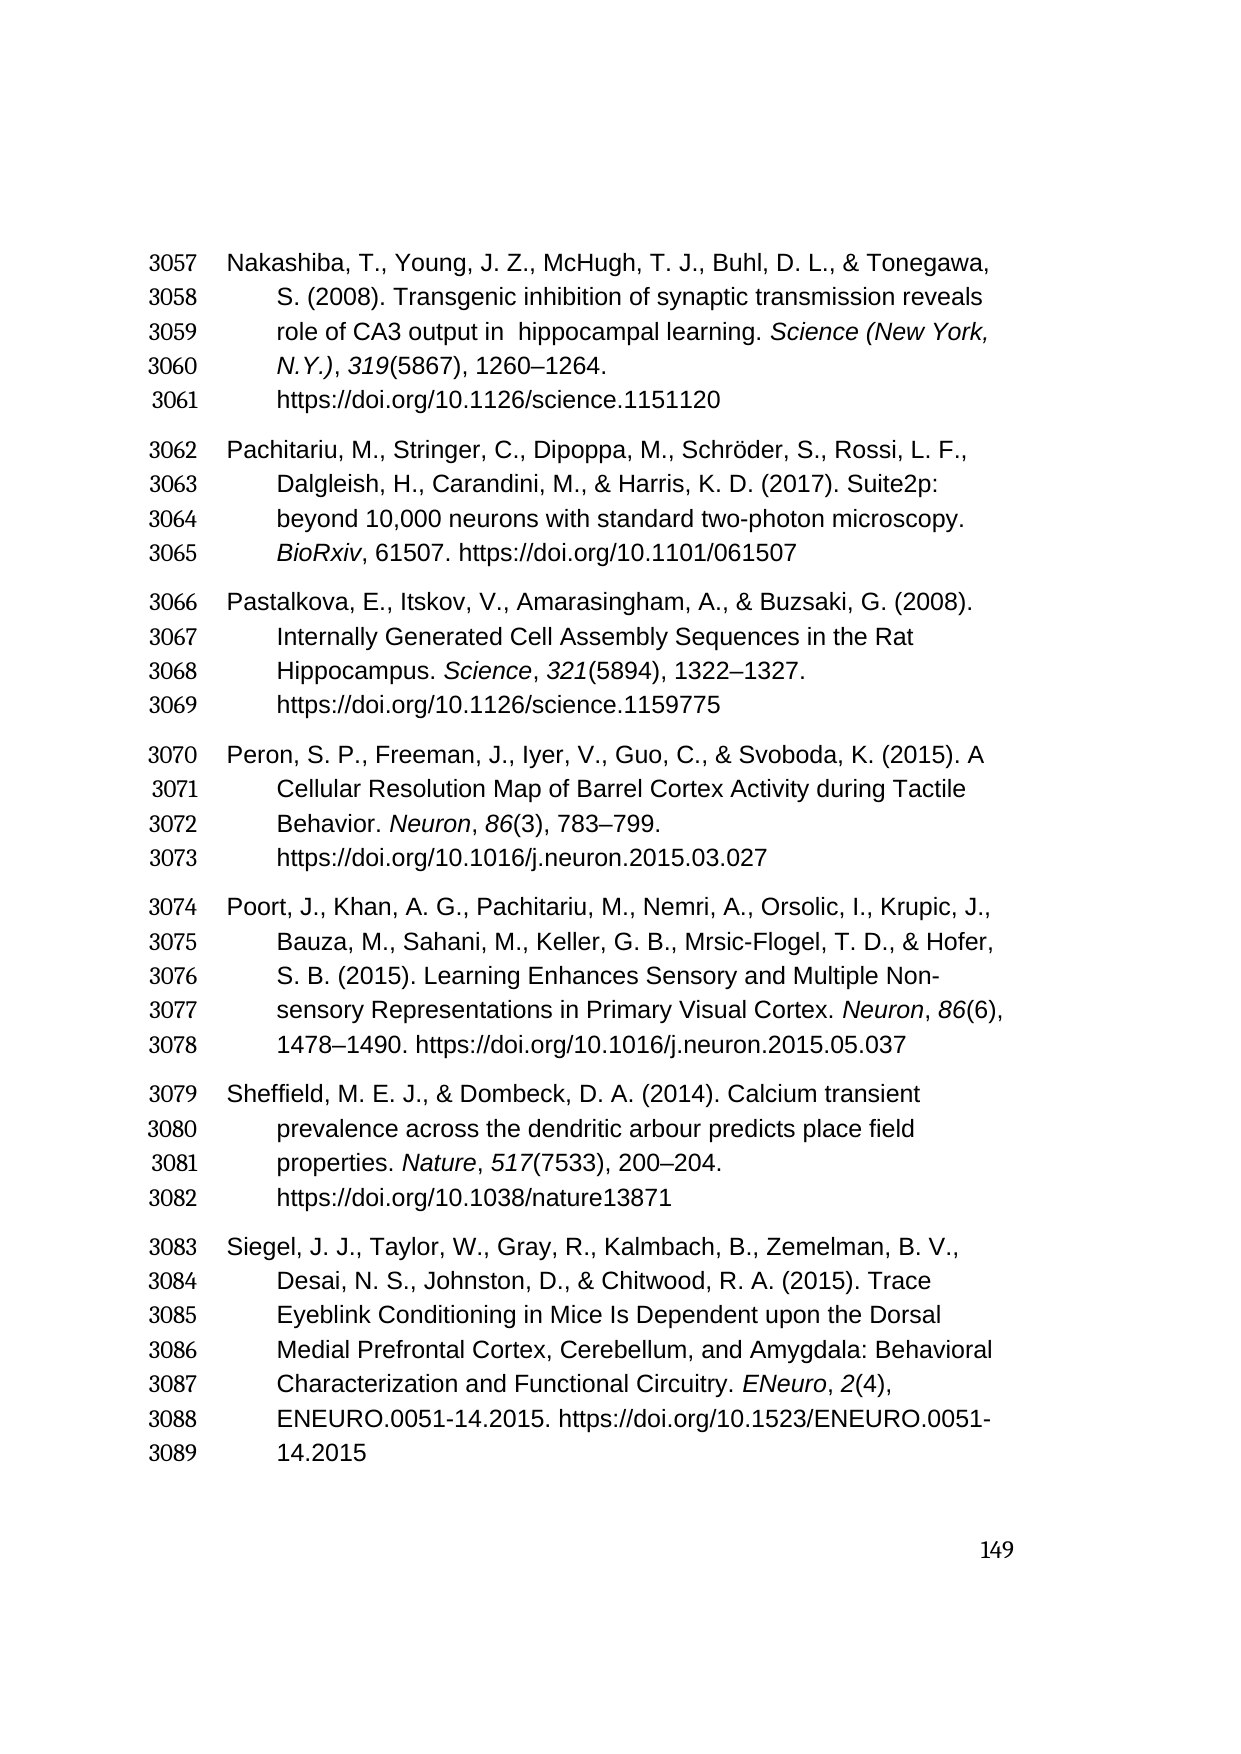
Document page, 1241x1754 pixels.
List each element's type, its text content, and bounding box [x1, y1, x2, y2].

text Pachitariu, M., Stringer, C., Dipoppa, M., Schröder, S., Rossi, L. F., Dalgleish, H., Carandini, M., & Harris, K. D. (2017). Suite2p: beyond 10,000 neurons with standard two-photon microscopy. BioRxiv, 61507. https://doi.org/10.1101/061507 [226, 434, 1014, 567]
text Pastalkova, E., Itskov, V., Amarasingham, A., & Buzsaki, G. (2008). Internally Generated Cell Assembly Sequences in the Rat Hippocampus. Science, 321(5894), 1322–1327. https://doi.org/10.1126/science.1159775 [226, 587, 1014, 719]
text Nakashiba, T., Young, J. Z., McHugh, T. J., Buhl, D. L., & Tonegawa, S. (2008). Transgenic inhibition of synaptic transmission reveals role of CA3 output in hippocampal learning. Science (New York, N.Y.), 319(5867), 1260–1264. https://doi.org/10.1126/science.1151120 [226, 248, 1014, 414]
text Siegel, J. J., Taylor, W., Gray, R., Kalmbach, B., Zemelman, B. V., Desai, N. S., Johnston, D., & Chitwood, R. A. (2015). Trace Eyeblink Conditioning in Mice Is Dependent upon the Dorsal Medial Prefrontal Cortex, Cerebellum, and Amygdala: Behavioral Characterization and Functional Circuitry. ENeuro, 2(4), ENEURO.0051-14.2015. https://doi.org/10.1523/ENEURO.0051-14.2015 [226, 1232, 1014, 1467]
text Peron, S. P., Freeman, J., Iyer, V., Guo, C., & Svoboda, K. (2015). A Cellular Resolution Map of Barrel Cortex Activity during Tactile Behavior. Neuron, 86(3), 783–799. https://doi.org/10.1016/j.neuron.2015.03.027 [226, 739, 1014, 872]
text Sheffield, M. E. J., & Dombeck, D. A. (2014). Calcium transient prevalence across the dendritic arbour predicts place field properties. Nature, 517(7533), 200–204. https://doi.org/10.1038/nature13871 [226, 1079, 1014, 1211]
text Poort, J., Khan, A. G., Pachitariu, M., Nemri, A., Orsolic, I., Krupic, J., Bauza, M., Sahani, M., Keller, G. B., Mrsic-Flogel, T. D., & Hofer, S. B. (2015). Learning Enhances Sensory and Multiple Non-sensory Representations in Primary Visual Cortex. Neuron, 86(6), 1478–1490. https://doi.org/10.1016/j.neuron.2015.05.037 [226, 892, 1014, 1059]
